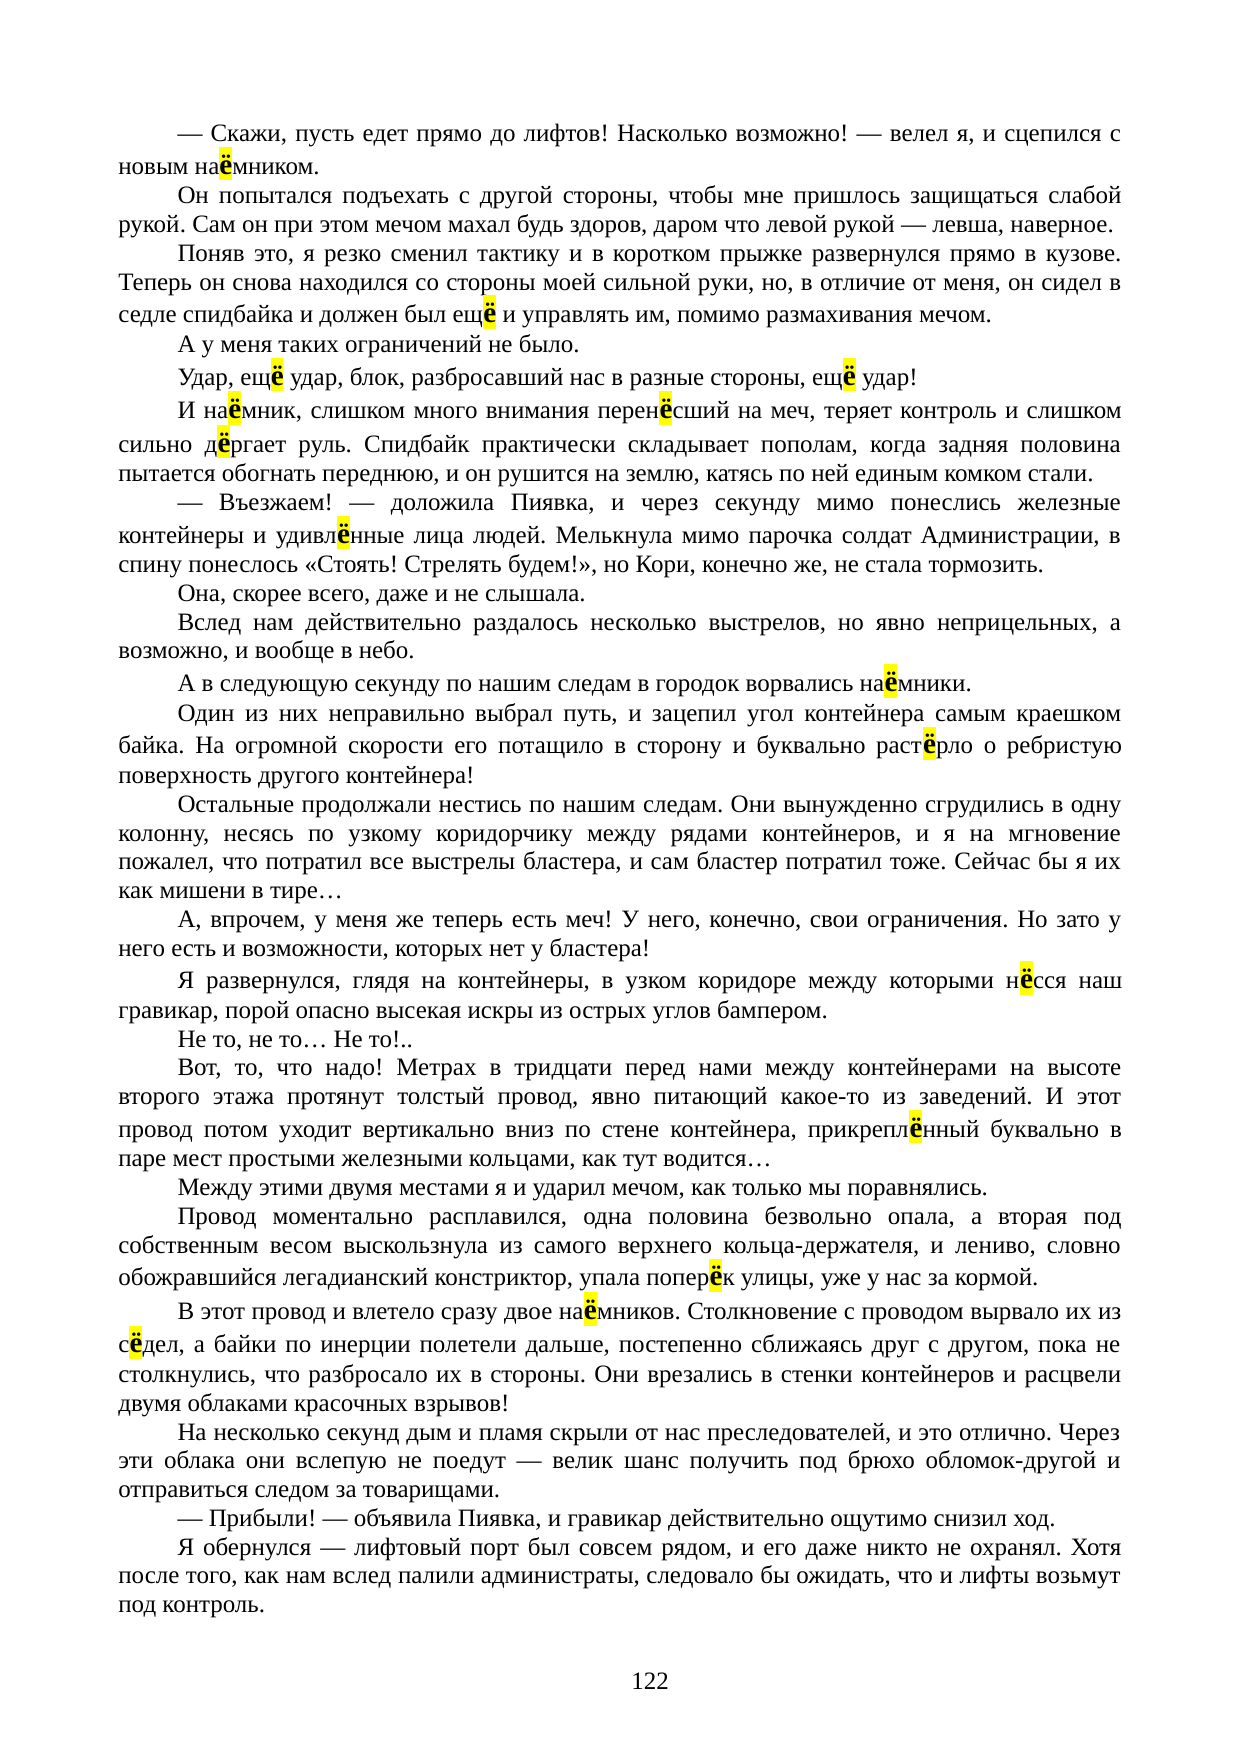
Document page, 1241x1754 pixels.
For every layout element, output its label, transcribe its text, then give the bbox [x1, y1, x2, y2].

text Я обернулся — лифтовый порт был совсем рядом, и его даже никто не охранял. Хотя после того, как нам вслед палили администраты, следовало бы ожидать, что и лифты возьмут под контроль. [118, 1532, 1122, 1618]
text Один из них неправильно выбрал путь, и зацепил угол контейнера самым краешком байка. На огромной скорости его потащило в сторону и буквально растёрло о ребристую поверхность другого контейнера! [118, 698, 1122, 789]
text — Прибыли! — объявила Пиявка, и гравикар действительно ощутимо снизил ход. [118, 1503, 1122, 1532]
text А, впрочем, у меня же теперь есть меч! У него, конечно, свои ограничения. Но зато у него есть и возможности, которых нет у бластера! [118, 904, 1122, 961]
text На несколько секунд дым и пламя скрыли от нас преследователей, и это отлично. Через эти облака они вслепую не поедут — велик шанс получить под брюхо обломок-другой и отправиться следом за товарищами. [118, 1417, 1122, 1503]
text Вслед нам действительно раздалось несколько выстрелов, но явно неприцельных, а возможно, и вообще в небо. [118, 607, 1122, 664]
text Она, скорее всего, даже и не слышала. [118, 578, 1122, 607]
text А в следующую секунду по нашим следам в городок ворвались наёмники. [118, 664, 1122, 698]
text В этот провод и влетело сразу двое наёмников. Столкновение с проводом вырвало их из сёдел, а байки по инерции полетели дальше, постепенно сближаясь друг с другом, пока не столкнулись, что разбросало их в стороны. Они врезались в стенки контейнеров и расцвели двумя облаками красочных взрывов! [118, 1292, 1122, 1417]
text Я развернулся, глядя на контейнеры, в узком коридоре между которыми нёсся наш гравикар, порой опасно высекая искры из острых углов бампером. [118, 961, 1122, 1024]
text А у меня таких ограничений не было. [118, 329, 1122, 358]
text Остальные продолжали нестись по нашим следам. Они вынужденно сгрудились в одну колонну, несясь по узкому коридорчику между рядами контейнеров, и я на мгновение пожалел, что потратил все выстрелы бластера, и сам бластер потратил тоже. Сейчас бы я их как мишени в тире… [118, 789, 1122, 904]
text Вот, то, что надо! Метрах в тридцати перед нами между контейнерами на высоте второго этажа протянут толстый провод, явно питающий какое-то из заведений. И этот провод потом уходит вертикально вниз по стене контейнера, прикреплённый буквально в паре мест простыми железными кольцами, как тут водится… [118, 1052, 1122, 1172]
text Поняв это, я резко сменил тактику и в коротком прыжке развернулся прямо в кузове. Теперь он снова находился со стороны моей сильной руки, но, в отличие от меня, он сидел в седле спидбайка и должен был ещё и управлять им, помимо размахивания мечом. [118, 238, 1122, 329]
text Между этими двумя местами я и ударил мечом, как только мы поравнялись. [118, 1172, 1122, 1201]
text И наёмник, слишком много внимания перенёсший на меч, теряет контроль и слишком сильно дёргает руль. Спидбайк практически складывает пополам, когда задняя половина пытается обогнать переднюю, и он рушится на землю, катясь по ней единым комком стали. [118, 391, 1122, 487]
text — Скажи, пусть едет прямо до лифтов! Насколько возможно! — велел я, и сцепился с новым наёмником. [118, 118, 1122, 180]
text Не то, не то… Не то!.. [118, 1024, 1122, 1052]
text Он попытался подъехать с другой стороны, чтобы мне пришлось защищаться слабой рукой. Сам он при этом мечом махал будь здоров, даром что левой рукой — левша, наверное. [118, 180, 1122, 238]
text Провод моментально расплавился, одна половина безвольно опала, а вторая под собственным весом выскользнула из самого верхнего кольца-держателя, и лениво, словно обожравшийся легадианский констриктор, упала поперёк улицы, уже у нас за кормой. [118, 1201, 1122, 1292]
text Удар, ещё удар, блок, разбросавший нас в разные стороны, ещё удар! [118, 358, 1122, 391]
text — Въезжаем! — доложила Пиявка, и через секунду мимо понеслись железные контейнеры и удивлённые лица людей. Мелькнула мимо парочка солдат Администрации, в спину понеслось «Стоять! Стрелять будем!», но Кори, конечно же, не стала тормозить. [118, 487, 1122, 578]
